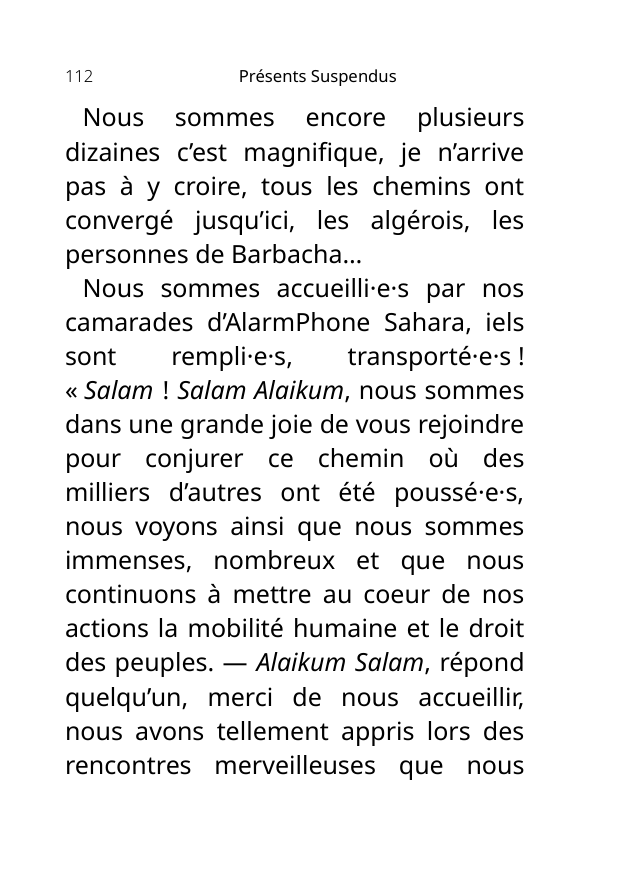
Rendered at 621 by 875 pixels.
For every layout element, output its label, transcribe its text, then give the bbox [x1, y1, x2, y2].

text Nous sommes accueilli·e·s par nos camarades d’AlarmPhone Sahara, iels sont rempli·e·s, transporté·e·s ! « Salam ! Salam Alaikum, nous sommes dans une grande joie de vous rejoindre pour conjurer ce chemin où des milliers d’autres ont été poussé·e·s, nous voyons ainsi que nous sommes immenses, nombreux et que nous continuons à mettre au coeur de nos actions la mobilité humaine et le droit des peuples. — Alaikum Salam, répond quelqu’un, merci de nous accueillir, nous avons tellement appris lors des rencontres merveilleuses que nous [65, 270, 524, 781]
text Nous sommes encore plusieurs dizaines c’est magnifique, je n’arrive pas à y croire, tous les chemins ont convergé jusqu’ici, les algérois, les personnes de Barbacha… [65, 100, 524, 270]
